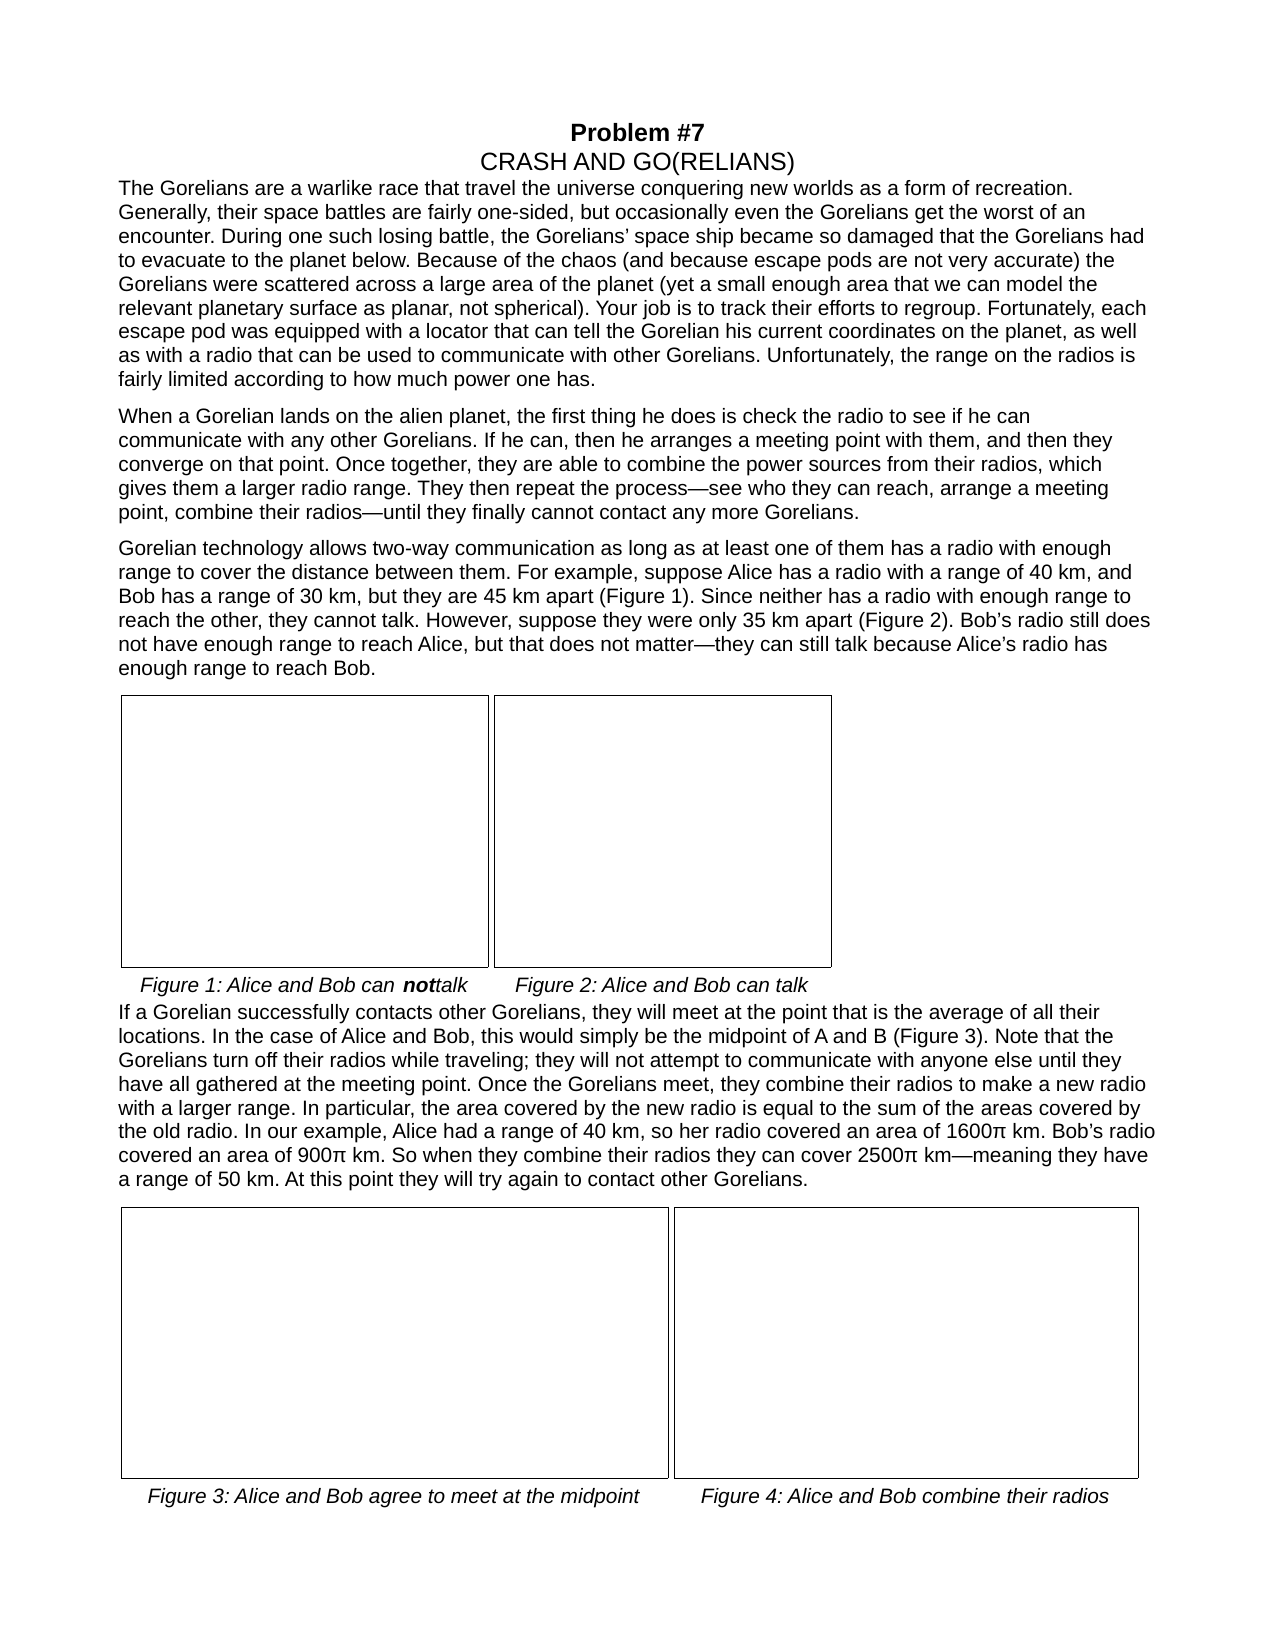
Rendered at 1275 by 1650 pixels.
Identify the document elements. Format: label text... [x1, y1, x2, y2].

table_cell Figure 1: Alice and Bob can nottalk [118, 970, 491, 999]
text CRASH AND GO(RELIANS) [118, 147, 1157, 176]
text Gorelian technology allows two-way communication as long as at least one of them has a radio with enough range to cover the distance between them. For example, suppose Alice has a radio with a range of 40 km, and Bob has a range of 30 km, but they are 45 km apart (Figure 1). Since neither has a radio with enough range to reach the other, they cannot talk. However, suppose they were only 35 km apart (Figure 2). Bob’s radio still does not have enough range to reach Alice, but that does not matter—they can still talk because Alice’s radio has enough range to reach Bob. [118, 536, 1157, 680]
text When a Gorelian lands on the alien planet, the first thing he does is check the radio to see if he can communicate with any other Gorelians. If he can, then he arranges a meeting point with them, and then they converge on that point. Once together, they are able to combine the power sources from their radios, which gives them a larger radio range. They then repeat the process—see who they can reach, arrange a meeting point, combine their radios—until they finally cannot contact any more Gorelians. [118, 404, 1157, 523]
table_cell Figure 2: Alice and Bob can talk [491, 970, 834, 999]
table_header [671, 1204, 1141, 1481]
text The Gorelians are a warlike race that travel the universe conquering new worlds as a form of recreation. Generally, their space battles are fairly one-sided, but occasionally even the Gorelians get the worst of an encounter. During one such losing battle, the Gorelians’ space ship became so damaged that the Gorelians had to evacuate to the planet below. Because of the chaos (and because escape pods are not very accurate) the Gorelians were scattered across a large area of the planet (yet a small enough area that we can model the relevant planetary surface as planar, not spherical). Your job is to track their efforts to regroup. Fortunately, each escape pod was equipped with a locator that can tell the Gorelian his current coordinates on the planet, as well as with a radio that can be used to communicate with other Gorelians. Unfortunately, the range on the radios is fairly limited according to how much power one has. [118, 176, 1157, 391]
text Problem #7 [118, 118, 1157, 147]
table_cell Figure 4: Alice and Bob combine their radios [671, 1481, 1141, 1511]
text If a Gorelian successfully contacts other Gorelians, they will meet at the point that is the average of all their locations. In the case of Alice and Bob, this would simply be the midpoint of A and B (Figure 3). Note that the Gorelians turn off their radios while traveling; they will not attempt to communicate with anyone else until they have all gathered at the meeting point. Once the Gorelians meet, they combine their radios to make a new radio with a larger range. In particular, the area covered by the new radio is equal to the sum of the areas covered by the old radio. In our example, Alice had a range of 40 km, so her radio covered an area of 1600π km. Bob’s radio covered an area of 900π km. So when they combine their radios they can cover 2500π km—meaning they have a range of 50 km. At this point they will try again to contact other Gorelians. [118, 999, 1157, 1191]
table_cell Figure 3: Alice and Bob agree to meet at the midpoint [118, 1481, 671, 1511]
table_header [491, 692, 834, 970]
table_header [118, 692, 491, 970]
table_header [118, 1204, 671, 1481]
